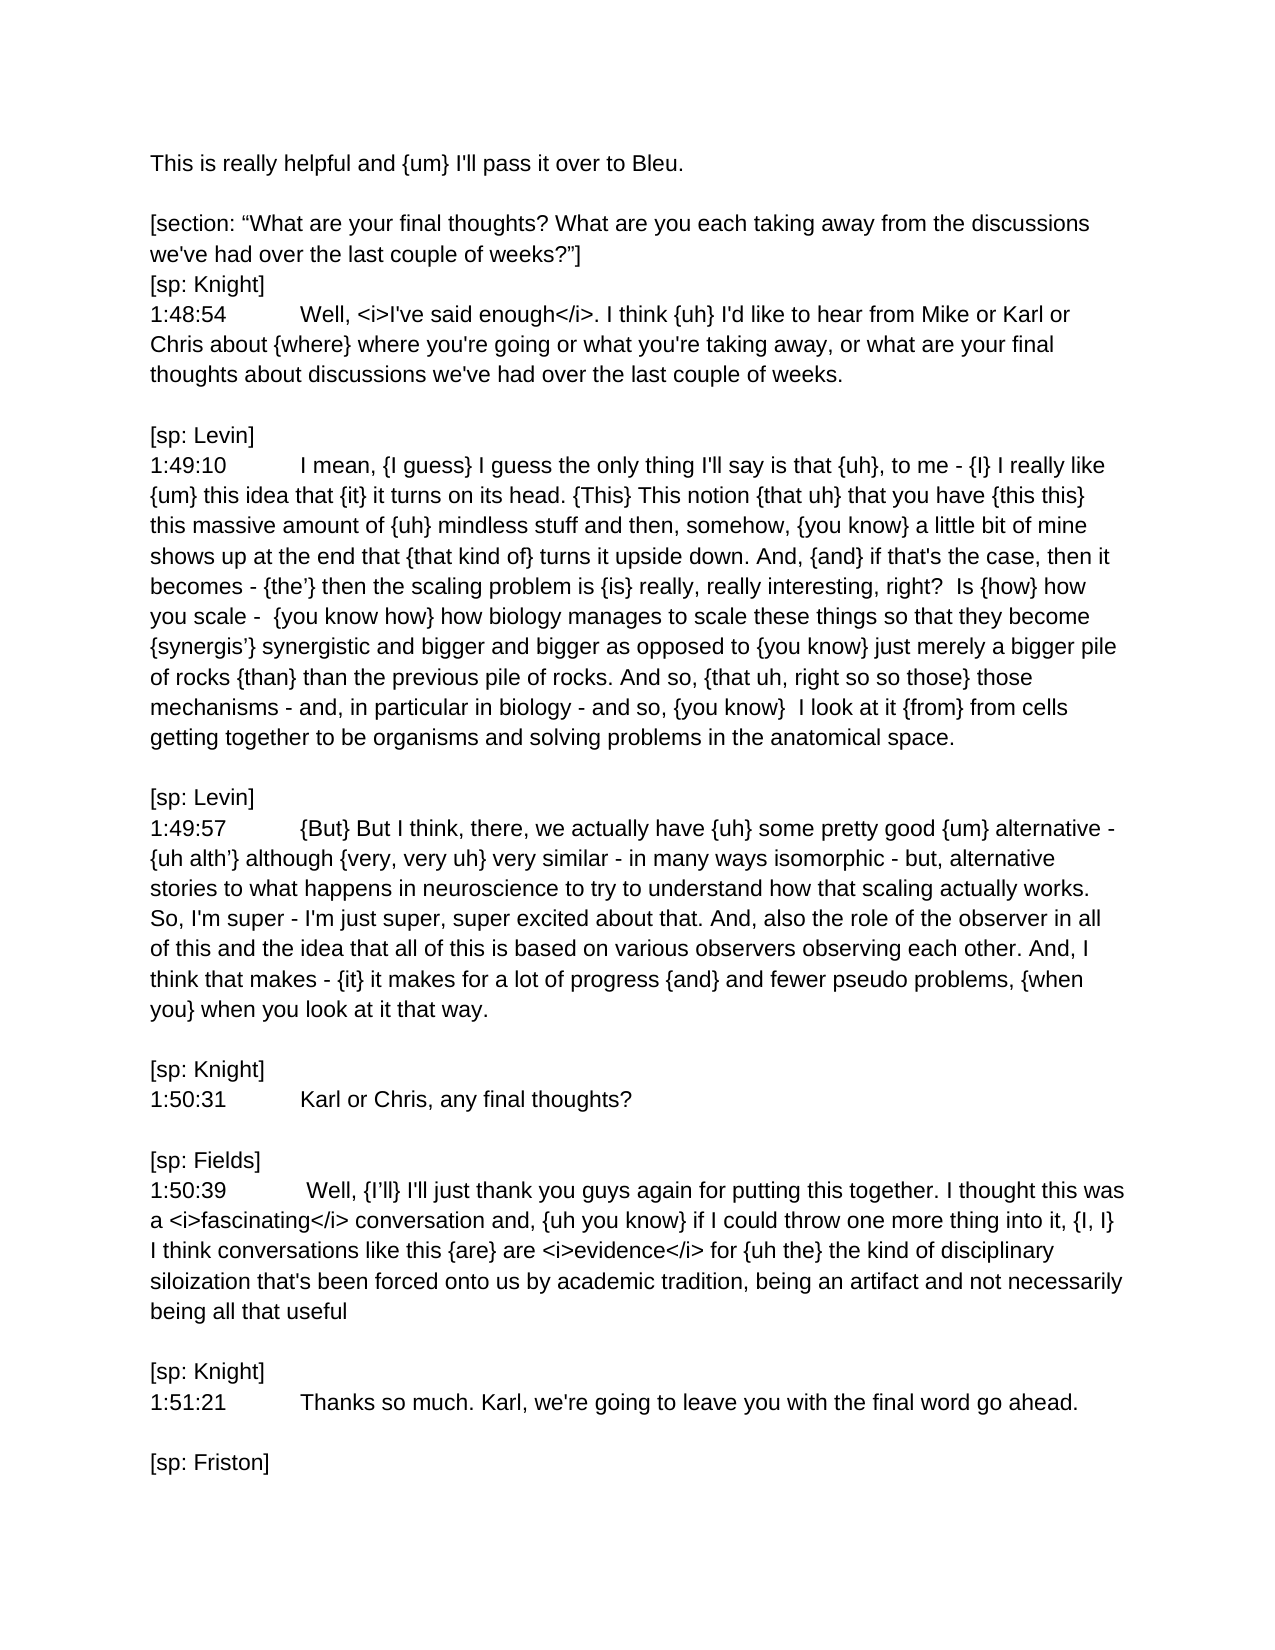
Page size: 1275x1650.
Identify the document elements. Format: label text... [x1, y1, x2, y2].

text [sp: Friston] [150, 1449, 1125, 1475]
text [sp: Levin] [150, 784, 1125, 811]
text [section: “What are your final thoughts? What are you each taking away from the discussions we've had over the last couple of weeks?”] [150, 210, 1125, 267]
text [sp: Knight] [150, 1056, 1125, 1083]
text This is really helpful and {um} I'll pass it over to Bleu. [150, 150, 1125, 176]
text 1:48:54 Well, <i>I've said enough</i>. I think {uh} I'd like to hear from Mike or Karl or Chris about {where} where you're going or what you're taking away, or what are your final thoughts about discussions we've had over the last couple of weeks. [150, 301, 1125, 388]
text [sp: Levin] [150, 422, 1125, 448]
text 1:49:10 I mean, {I guess} I guess the only thing I'll say is that {uh}, to me - {I} I really like {um} this idea that {it} it turns on its head. {This} This notion {that uh} that you have {this this} this massive amount of {uh} mindless stuff and then, somehow, {you know} a little bit of mine shows up at the end that {that kind of} turns it upside down. And, {and} if that's the case, then it becomes - {the’} then the scaling problem is {is} really, really interesting, right? Is {how} how you scale - {you know how} how biology manages to scale these things so that they become {synergis’} synergistic and bigger and bigger as opposed to {you know} just merely a bigger pile of rocks {than} than the previous pile of rocks. And so, {that uh, right so so those} those mechanisms - and, in particular in biology - and so, {you know} I look at it {from} from cells getting together to be organisms and solving problems in the anatomical space. [150, 452, 1125, 750]
text [sp: Knight] [150, 1358, 1125, 1385]
text [sp: Fields] [150, 1147, 1125, 1173]
text 1:51:21 Thanks so much. Karl, we're going to leave you with the final word go ahead. [150, 1388, 1125, 1415]
text 1:49:57 {But} But I think, there, we actually have {uh} some pretty good {um} alternative - {uh alth’} although {very, very uh} very similar - in many ways isomorphic - but, alternative stories to what happens in neuroscience to try to understand how that scaling actually works. So, I'm super - I'm just super, super excited about that. And, also the role of the observer in all of this and the idea that all of this is based on various observers observing each other. And, I think that makes - {it} it makes for a lot of progress {and} and fewer pseudo problems, {when you} when you look at it that way. [150, 814, 1125, 1022]
text 1:50:31 Karl or Chris, any final thoughts? [150, 1086, 1125, 1113]
text 1:50:39 Well, {I’ll} I'll just thank you guys again for putting this together. I thought this was a <i>fascinating</i> conversation and, {uh you know} if I could throw one more thing into it, {I, I} I think conversations like this {are} are <i>evidence</i> for {uh the} the kind of disciplinary siloization that's been forced onto us by academic tradition, being an artifact and not necessarily being all that useful [150, 1177, 1125, 1324]
text [sp: Knight] [150, 271, 1125, 297]
